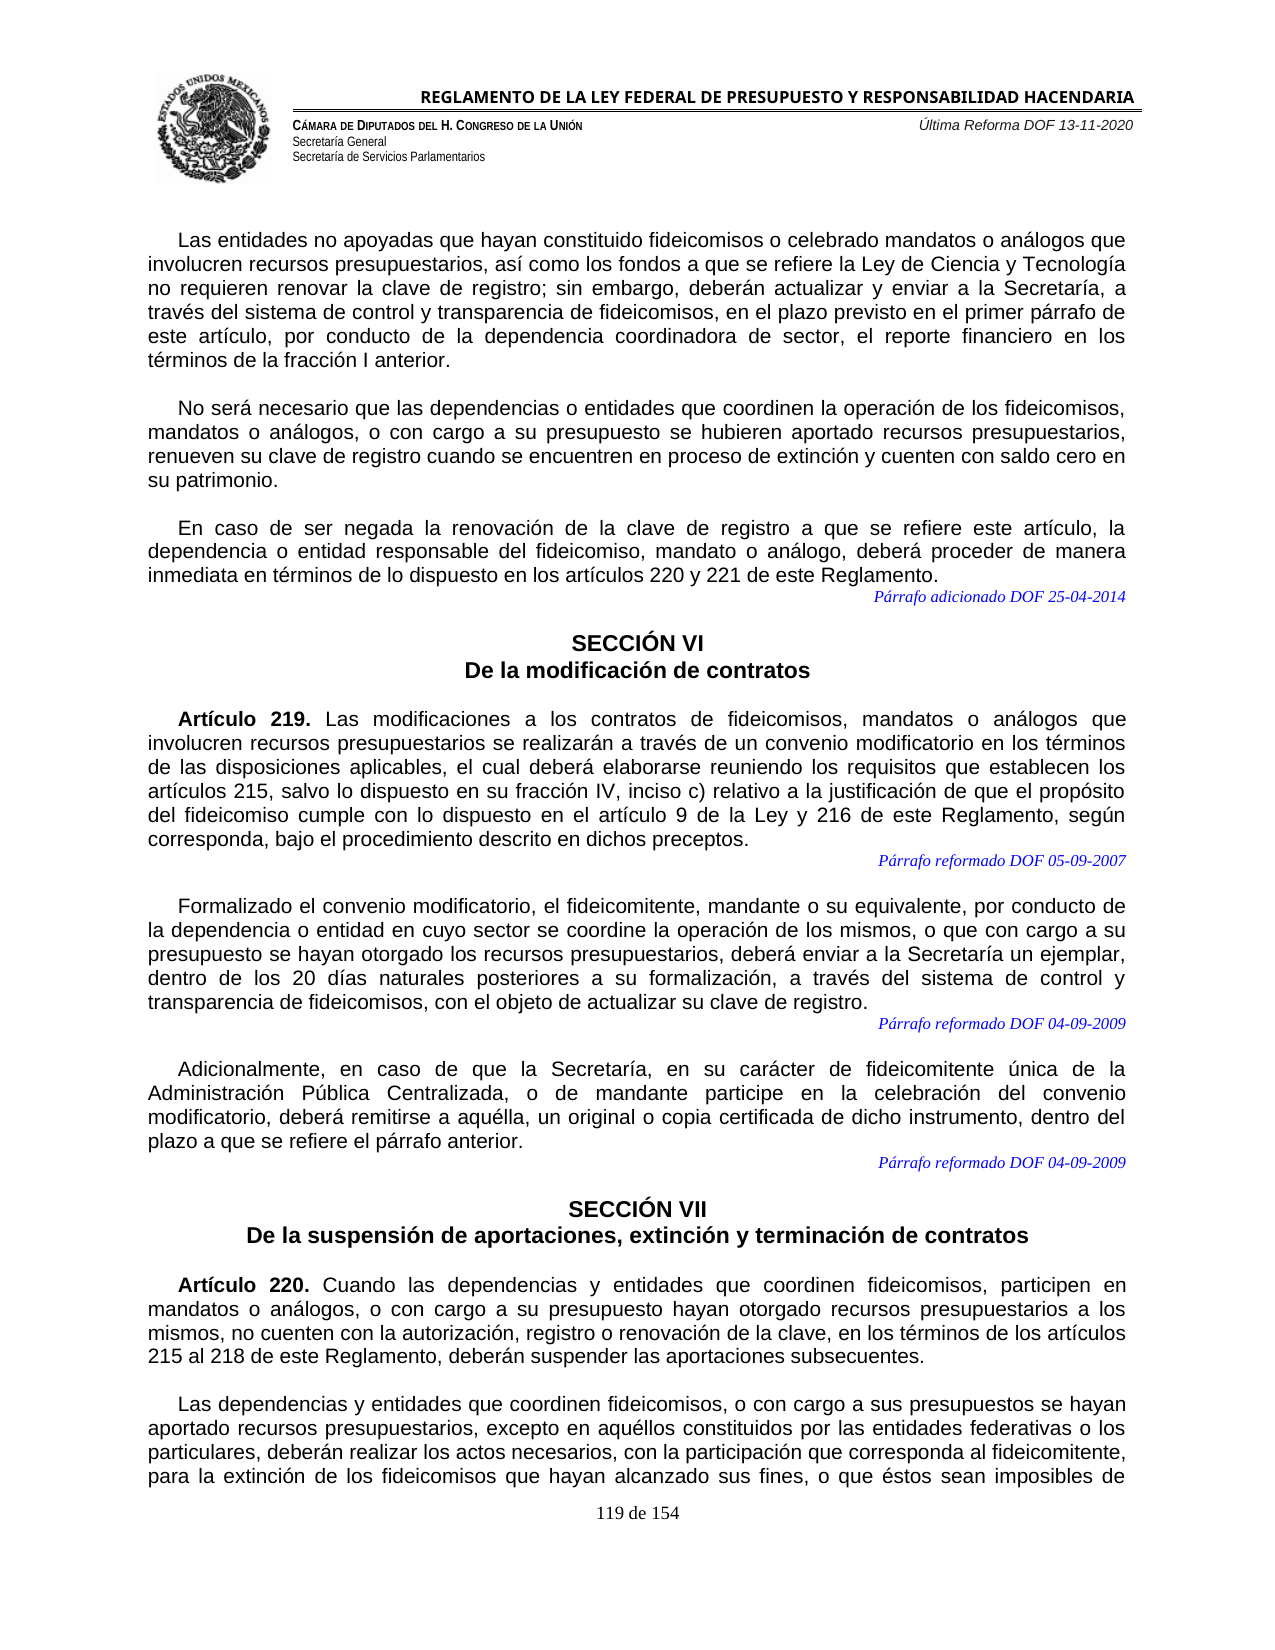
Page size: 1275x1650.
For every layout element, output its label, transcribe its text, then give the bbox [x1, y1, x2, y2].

text En caso de ser negada la renovación de la clave de registro a que se refiere este artículo, la dependencia o entidad responsable del fideicomiso, mandato o análogo, deberá proceder de manera inmediata en términos de lo dispuesto en los artículos 220 y 221 de este Reglamento. [148, 515, 1127, 587]
text Párrafo reformado DOF 04-09-2009 [148, 1014, 1127, 1033]
text Párrafo adicionado DOF 25-04-2014 [148, 587, 1127, 606]
text Párrafo reformado DOF 04-09-2009 [148, 1153, 1127, 1172]
text De la modificación de contratos [148, 657, 1127, 683]
text Adicionalmente, en caso de que la Secretaría, en su carácter de fideicomitente única de la Administración Pública Centralizada, o de mandante participe en la celebración del convenio modificatorio, deberá remitirse a aquélla, un original o copia certificada de dicho instrumento, dentro del plazo a que se refiere el párrafo anterior. [148, 1057, 1127, 1153]
text Artículo 219. Las modificaciones a los contratos de fideicomisos, mandatos o análogos que involucren recursos presupuestarios se realizarán a través de un convenio modificatorio en los términos de las disposiciones aplicables, el cual deberá elaborarse reuniendo los requisitos que establecen los artículos 215, salvo lo dispuesto en su fracción IV, inciso c) relativo a la justificación de que el propósito del fideicomiso cumple con lo dispuesto en el artículo 9 de la Ley y 216 de este Reglamento, según corresponda, bajo el procedimiento descrito en dichos preceptos. [148, 707, 1127, 851]
text Formalizado el convenio modificatorio, el fideicomitente, mandante o su equivalente, por conducto de la dependencia o entidad en cuyo sector se coordine la operación de los mismos, o que con cargo a su presupuesto se hayan otorgado los recursos presupuestarios, deberá enviar a la Secretaría un ejemplar, dentro de los 20 días naturales posteriores a su formalización, a través del sistema de control y transparencia de fideicomisos, con el objeto de actualizar su clave de registro. [148, 894, 1127, 1014]
text Las dependencias y entidades que coordinen fideicomisos, o con cargo a sus presupuestos se hayan aportado recursos presupuestarios, excepto en aquéllos constituidos por las entidades federativas o los particulares, deberán realizar los actos necesarios, con la participación que corresponda al fideicomitente, para la extinción de los fideicomisos que hayan alcanzado sus fines, o que éstos sean imposibles de [148, 1392, 1127, 1488]
text No será necesario que las dependencias o entidades que coordinen la operación de los fideicomisos, mandatos o análogos, o con cargo a su presupuesto se hubieren aportado recursos presupuestarios, renueven su clave de registro cuando se encuentren en proceso de extinción y cuenten con saldo cero en su patrimonio. [148, 396, 1127, 491]
text Artículo 220. Cuando las dependencias y entidades que coordinen fideicomisos, participen en mandatos o análogos, o con cargo a su presupuesto hayan otorgado recursos presupuestarios a los mismos, no cuenten con la autorización, registro o renovación de la clave, en los términos de los artículos 215 al 218 de este Reglamento, deberán suspender las aportaciones subsecuentes. [148, 1272, 1127, 1368]
text SECCIÓN VI [148, 630, 1127, 657]
text SECCIÓN VII [148, 1196, 1127, 1222]
text Las entidades no apoyadas que hayan constituido fideicomisos o celebrado mandatos o análogos que involucren recursos presupuestarios, así como los fondos a que se refiere la Ley de Ciencia y Tecnología no requieren renovar la clave de registro; sin embargo, deberán actualizar y enviar a la Secretaría, a través del sistema de control y transparencia de fideicomisos, en el plazo previsto en el primer párrafo de este artículo, por conducto de la dependencia coordinadora de sector, el reporte financiero en los términos de la fracción I anterior. [148, 228, 1127, 372]
text Párrafo reformado DOF 05-09-2007 [148, 851, 1127, 870]
text De la suspensión de aportaciones, extinción y terminación de contratos [148, 1222, 1127, 1248]
